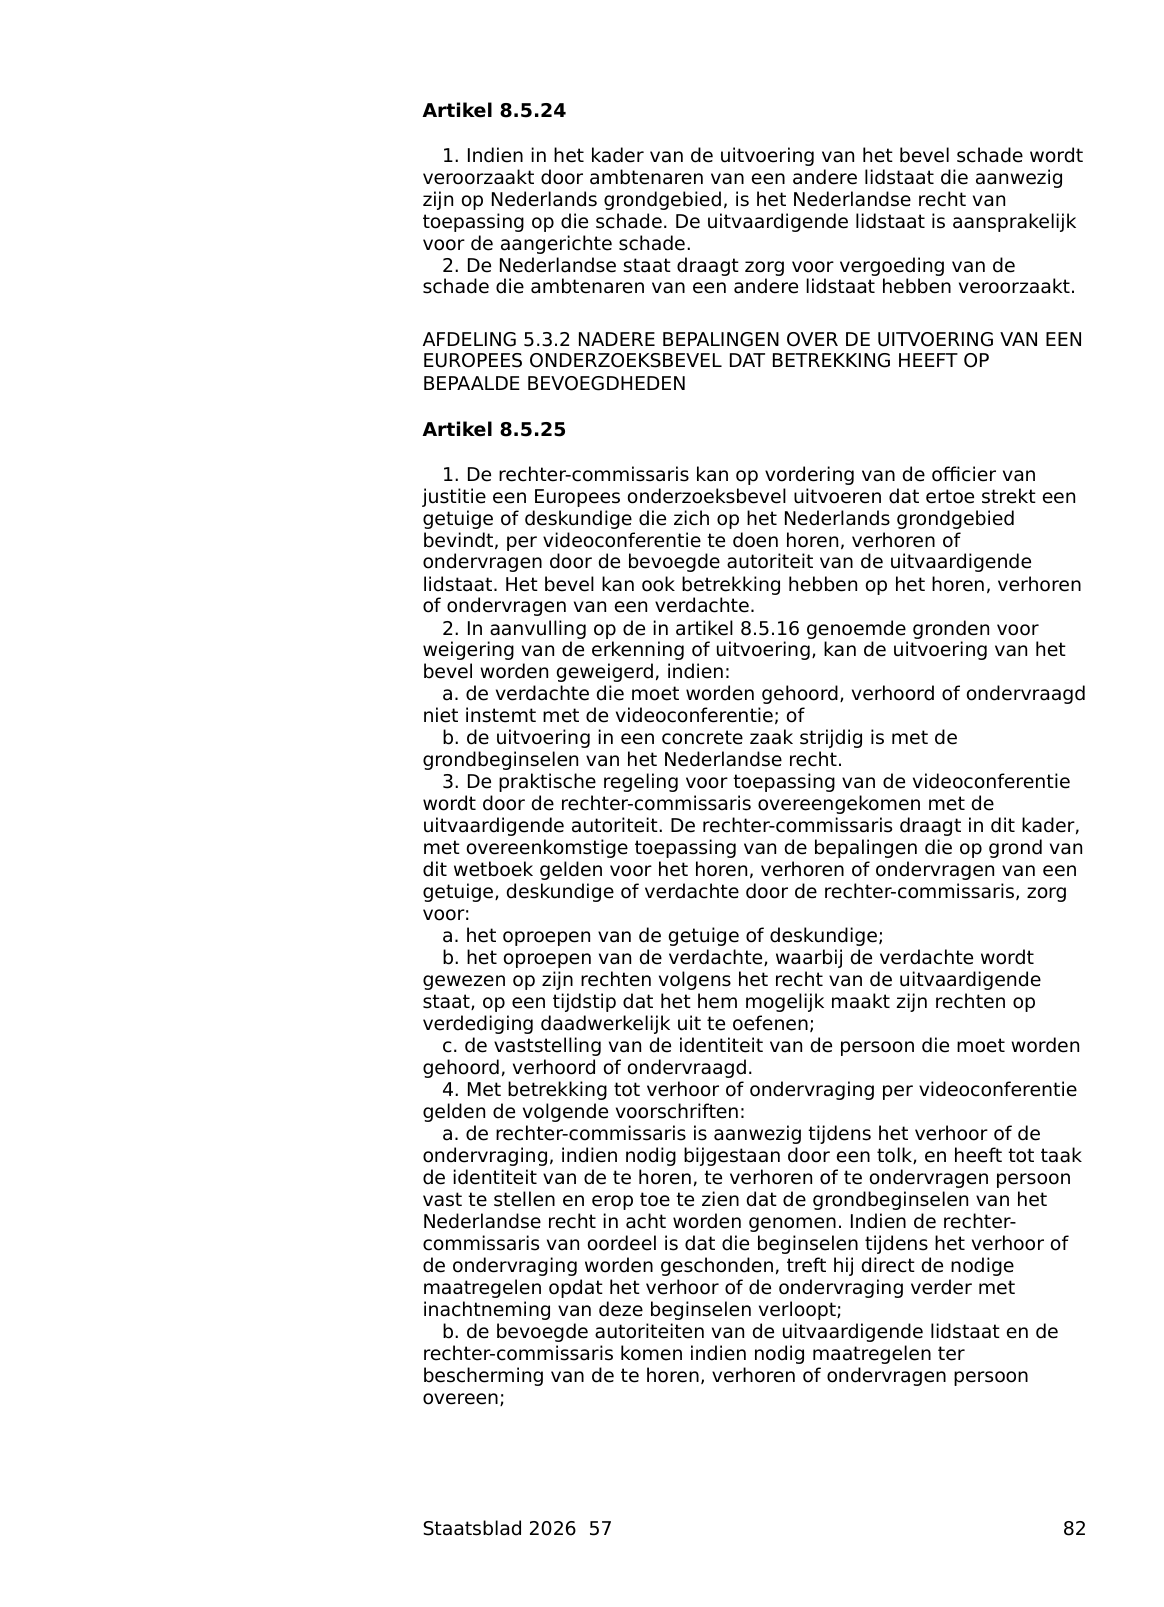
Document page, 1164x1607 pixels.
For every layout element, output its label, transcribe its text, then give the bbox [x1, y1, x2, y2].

text c. de vaststelling van de identiteit van de persoon die moet worden gehoord, verhoord of ondervraagd. [422, 1035, 1087, 1079]
text 1. De rechter-commissaris kan op vordering van de officier van justitie een Europees onderzoeksbevel uitvoeren dat ertoe strekt een getuige of deskundige die zich op het Nederlands grondgebied bevindt, per videoconferentie te doen horen, verhoren of ondervragen door de bevoegde autoriteit van de uitvaardigende lidstaat. Het bevel kan ook betrekking hebben op het horen, verhoren of ondervragen van een verdachte. [422, 463, 1087, 617]
text 2. In aanvulling op de in artikel 8.5.16 genoemde gronden voor weigering van de erkenning of uitvoering, kan de uitvoering van het bevel worden geweigerd, indien: [422, 617, 1087, 683]
text b. het oproepen van de verdachte, waarbij de verdachte wordt gewezen op zijn rechten volgens het recht van de uitvaardigende staat, op een tijdstip dat het hem mogelijk maakt zijn rechten op verdediging daadwerkelijk uit te oefenen; [422, 947, 1087, 1035]
text 4. Met betrekking tot verhoor of ondervraging per videoconferentie gelden de volgende voorschriften: [422, 1079, 1087, 1123]
text a. het oproepen van de getuige of deskundige; [422, 925, 1087, 947]
subtitle Artikel 8.5.25 [422, 419, 1087, 441]
text a. de rechter-commissaris is aanwezig tijdens het verhoor of de ondervraging, indien nodig bijgestaan door een tolk, en heeft tot taak de identiteit van de te horen, te verhoren of te ondervragen persoon vast te stellen en erop toe te zien dat de grondbeginselen van het Nederlandse recht in acht worden genomen. Indien de rechter-commissaris van oordeel is dat die beginselen tijdens het verhoor of de ondervraging worden geschonden, treft hij direct de nodige maatregelen opdat het verhoor of de ondervraging verder met inachtneming van deze beginselen verloopt; [422, 1123, 1087, 1321]
subtitle Artikel 8.5.24 [422, 100, 1087, 122]
text 3. De praktische regeling voor toepassing van de videoconferentie wordt door de rechter-commissaris overeengekomen met de uitvaardigende autoriteit. De rechter-commissaris draagt in dit kader, met overeenkomstige toepassing van de bepalingen die op grond van dit wetboek gelden voor het horen, verhoren of ondervragen van een getuige, deskundige of verdachte door de rechter-commissaris, zorg voor: [422, 771, 1087, 925]
text b. de uitvoering in een concrete zaak strijdig is met de grondbeginselen van het Nederlandse recht. [422, 727, 1087, 771]
text 2. De Nederlandse staat draagt zorg voor vergoeding van de schade die ambtenaren van een andere lidstaat hebben veroorzaakt. [422, 254, 1087, 298]
subtitle AFDELING 5.3.2 NADERE BEPALINGEN OVER DE UITVOERING VAN EEN EUROPEES ONDERZOEKSBEVEL DAT BETREKKING HEEFT OP BEPAALDE BEVOEGDHEDEN [422, 328, 1087, 394]
text b. de bevoegde autoriteiten van de uitvaardigende lidstaat en de rechter-commissaris komen indien nodig maatregelen ter bescherming van de te horen, verhoren of ondervragen persoon overeen; [422, 1321, 1087, 1409]
text a. de verdachte die moet worden gehoord, verhoord of ondervraagd niet instemt met de videoconferentie; of [422, 683, 1087, 727]
text 1. Indien in het kader van de uitvoering van het bevel schade wordt veroorzaakt door ambtenaren van een andere lidstaat die aanwezig zijn op Nederlands grondgebied, is het Nederlandse recht van toepassing op die schade. De uitvaardigende lidstaat is aansprakelijk voor de aangerichte schade. [422, 144, 1087, 254]
